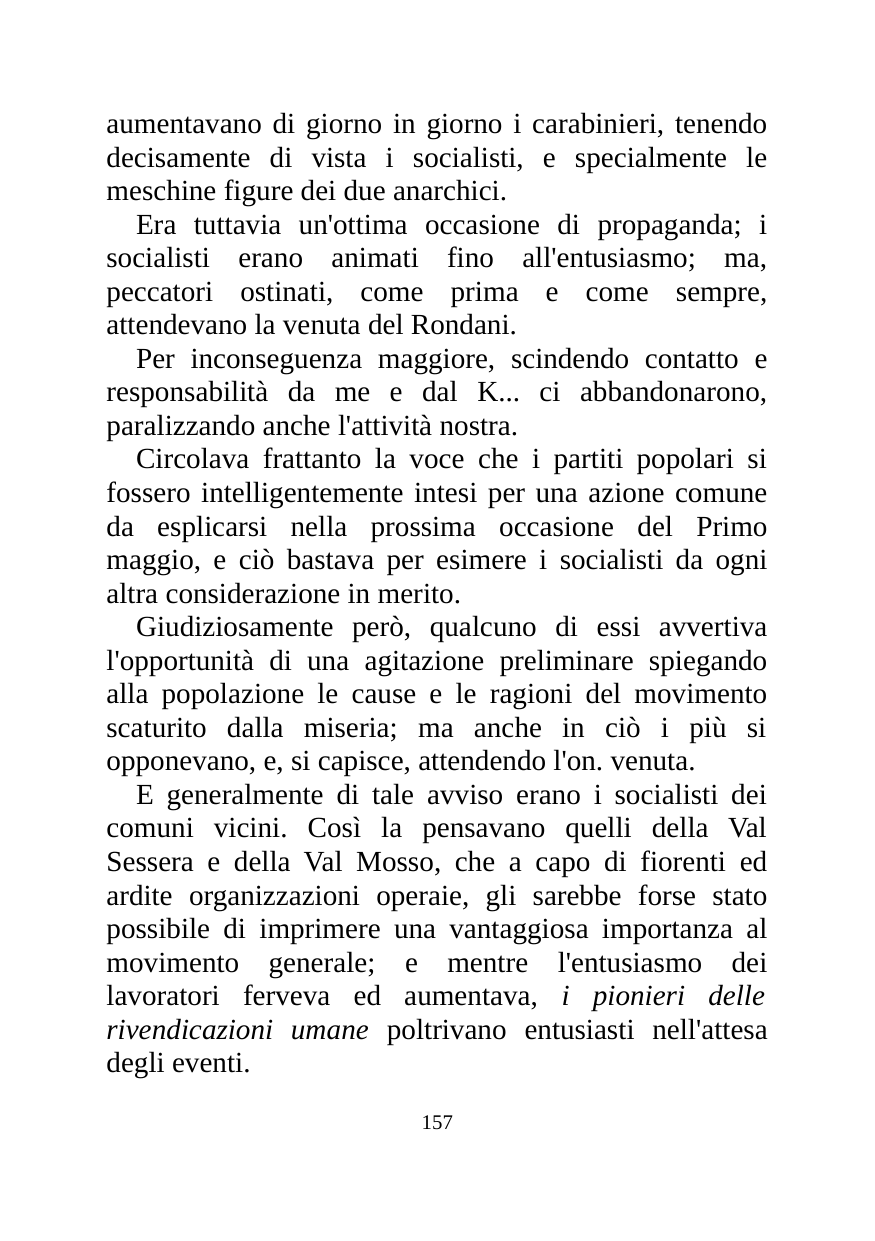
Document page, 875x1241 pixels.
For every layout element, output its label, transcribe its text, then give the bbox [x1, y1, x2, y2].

text E generalmente di tale avviso erano i socialisti dei comuni vicini. Così la pensavano quelli della Val Sessera e della Val Mosso, che a capo di fiorenti ed ardite organizzazioni operaie, gli sarebbe forse stato possibile di imprimere una vantaggiosa importanza al movimento generale; e mentre l'entusiasmo dei lavoratori ferveva ed aumentava, i pionieri delle rivendicazioni umane poltrivano entusiasti nell'attesa degli eventi. [106, 777, 768, 1079]
text aumentavano di giorno in giorno i carabinieri, tenendo decisamente di vista i socialisti, e specialmente le meschine figure dei due anarchici. [106, 106, 768, 207]
text Era tuttavia un'ottima occasione di propaganda; i socialisti erano animati fino all'entusiasmo; ma, peccatori ostinati, come prima e come sempre, attendevano la venuta del Rondani. [106, 207, 768, 341]
text Per inconseguenza maggiore, scindendo contatto e responsabilità da me e dal K... ci abbandonarono, paralizzando anche l'attività nostra. [106, 341, 768, 442]
text Circolava frattanto la voce che i partiti popolari si fossero intelligentemente intesi per una azione comune da esplicarsi nella prossima occasione del Primo maggio, e ciò bastava per esimere i socialisti da ogni altra considerazione in merito. [106, 442, 768, 609]
text Giudiziosamente però, qualcuno di essi avvertiva l'opportunità di una agitazione preliminare spiegando alla popolazione le cause e le ragioni del movimento scaturito dalla miseria; ma anche in ciò i più si opponevano, e, si capisce, attendendo l'on. venuta. [106, 609, 768, 777]
